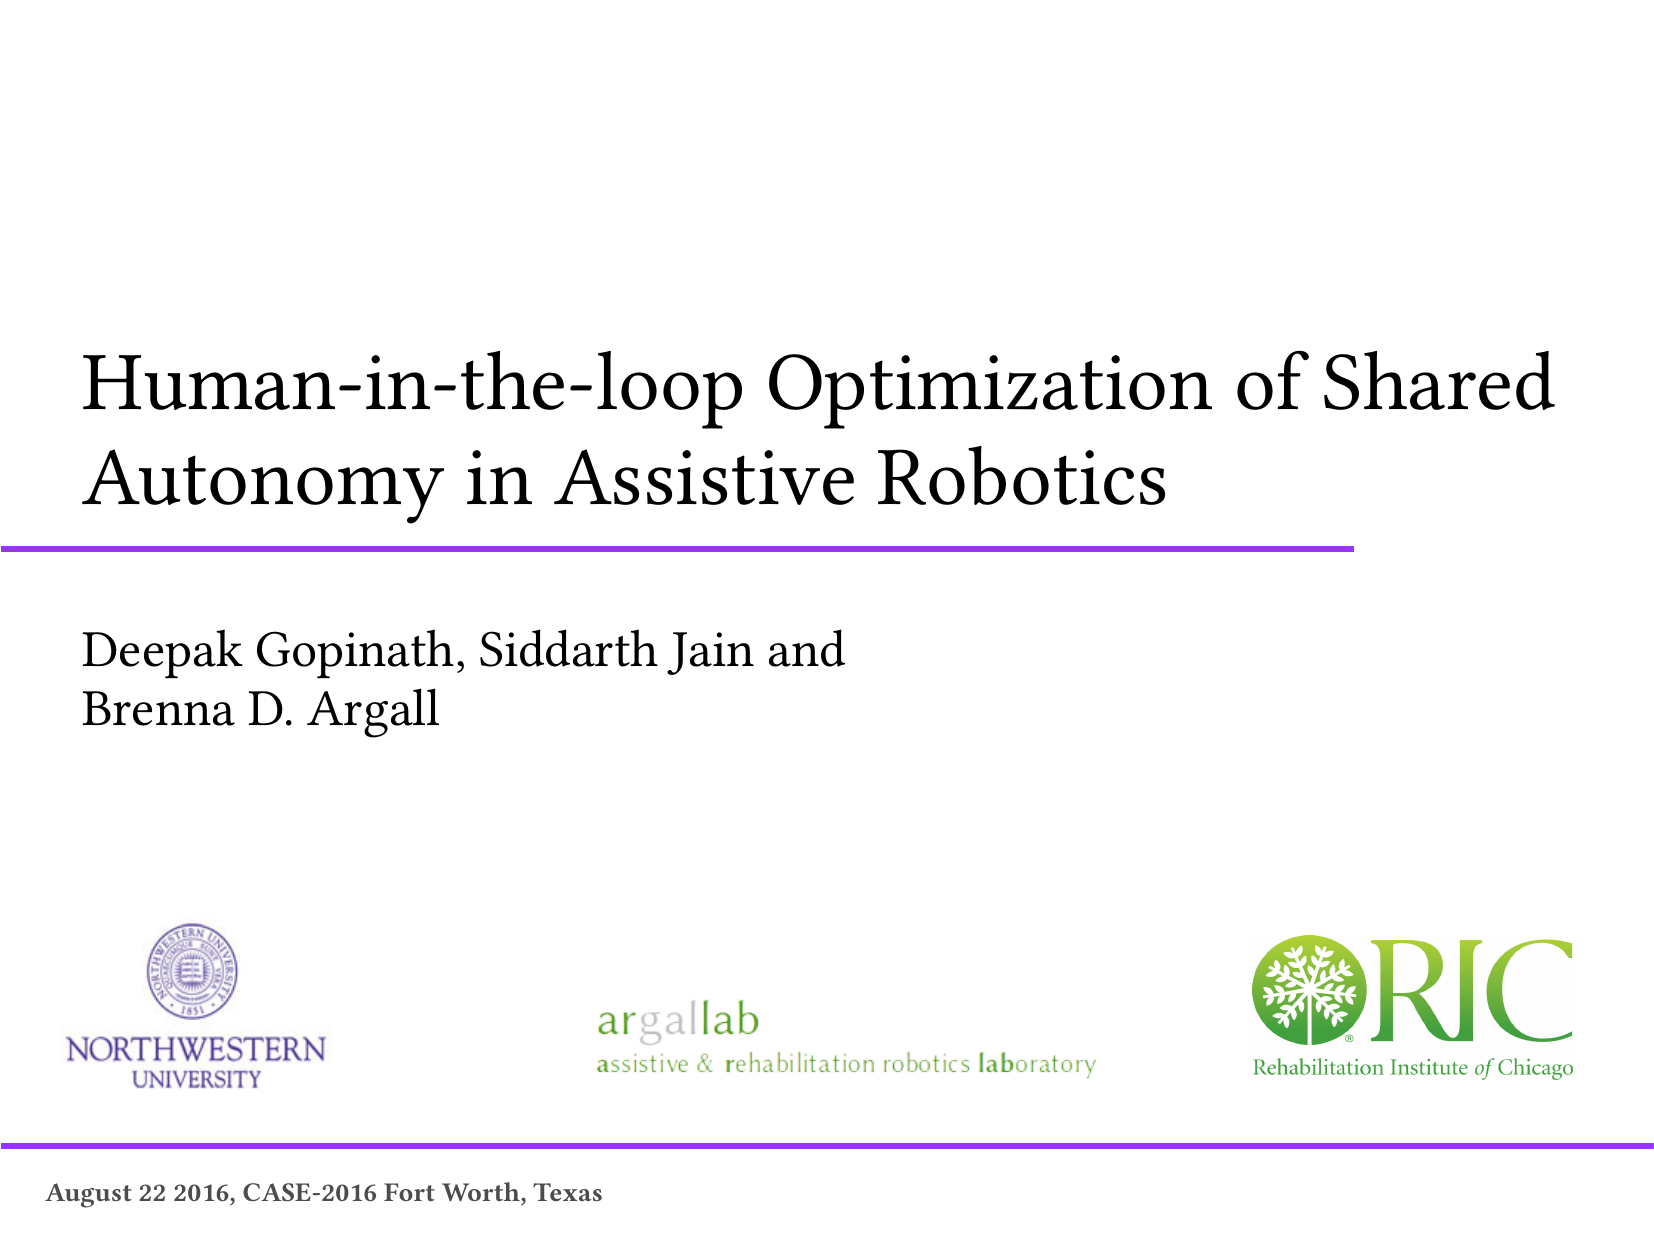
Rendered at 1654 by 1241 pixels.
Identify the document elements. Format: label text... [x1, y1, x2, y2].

picture [48, 902, 344, 1110]
picture [582, 962, 1115, 1101]
title Human-in-the-loop Optimization of Shared Autonomy in Assistive Robotics Deepak Gopinath, Siddarth Jain and Brenna D. Argall [82, 334, 1571, 739]
picture [1252, 935, 1573, 1080]
